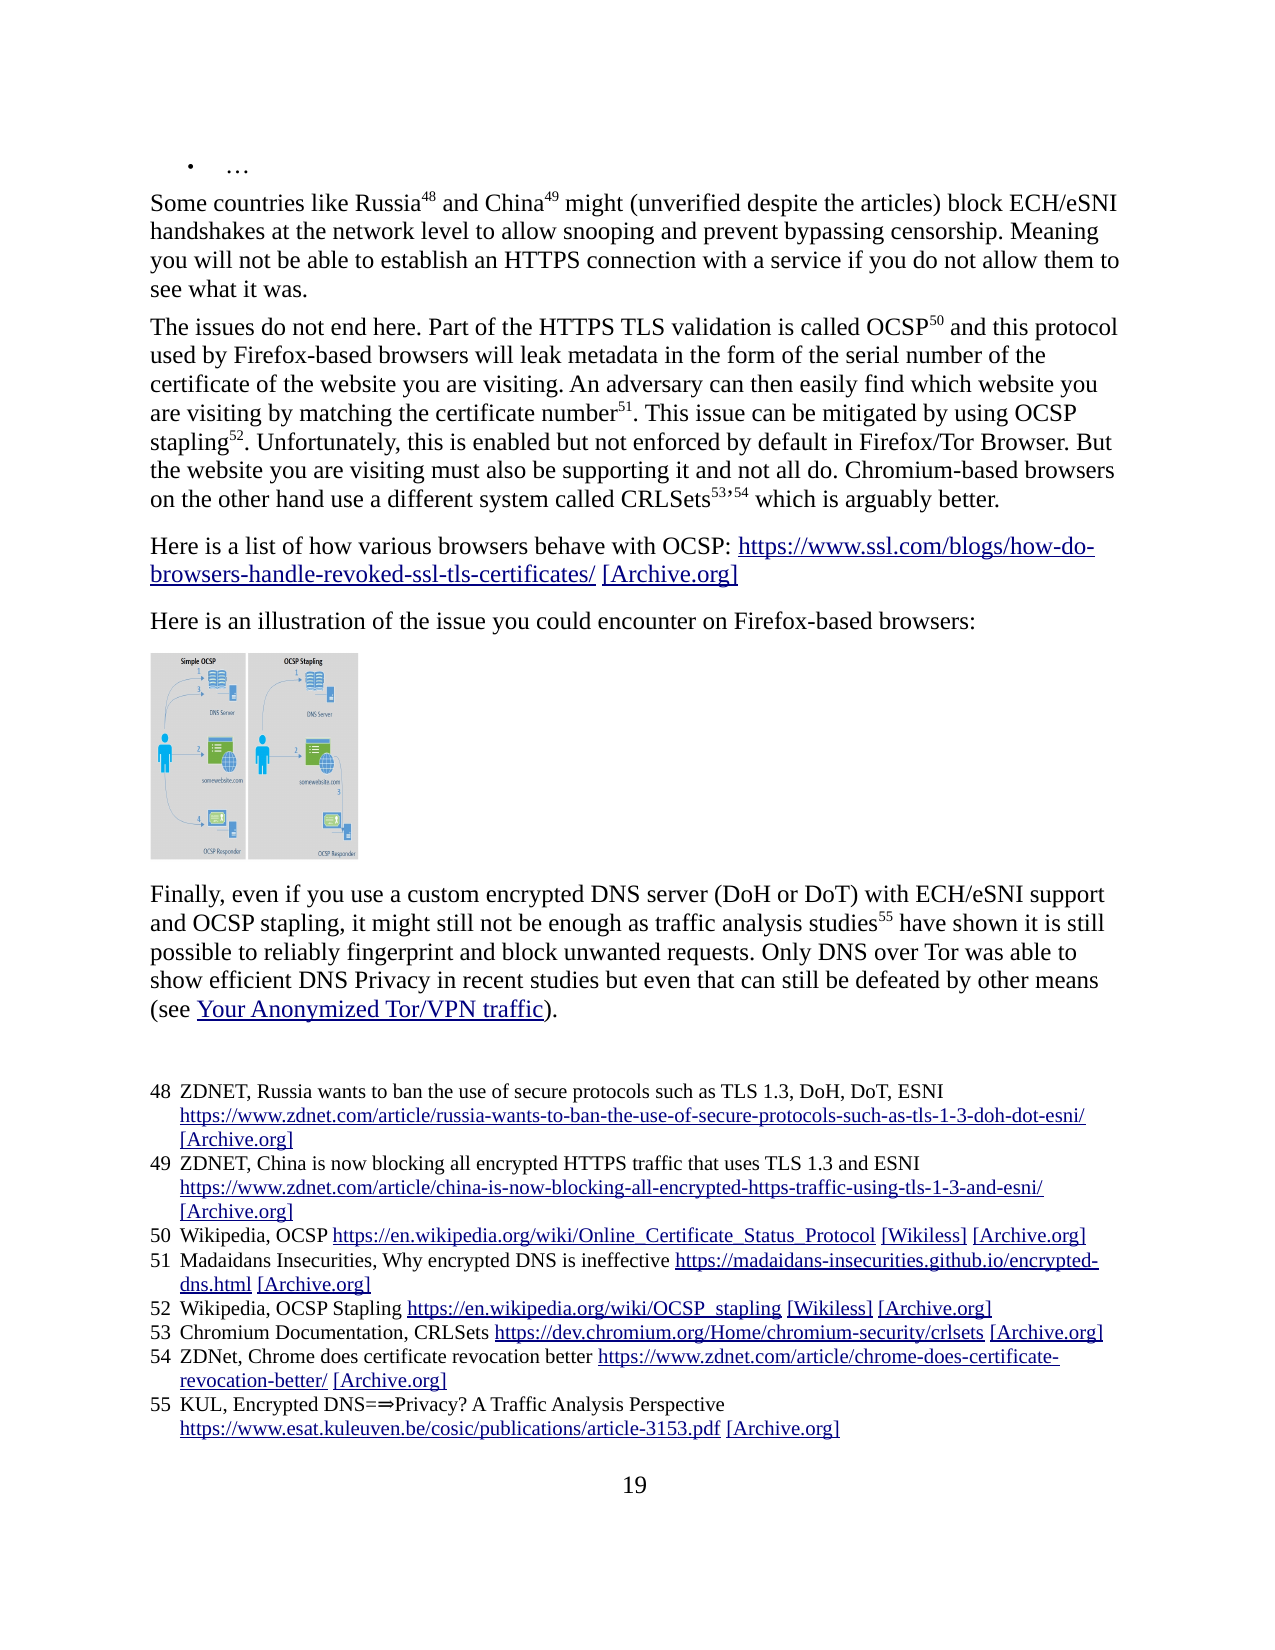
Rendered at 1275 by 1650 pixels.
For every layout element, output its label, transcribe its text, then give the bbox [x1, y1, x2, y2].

text The issues do not end here. Part of the HTTPS TLS validation is called OCSP and this protocol used by Firefox-based browsers will leak metadata in the form of the serial number of the certificate of the website you are visiting. An adversary can then easily find which website you are visiting by matching the certificate number. This issue can be mitigated by using OCSP stapling. Unfortunately, this is enabled but not enforced by default in Firefox/Tor Browser. But the website you are visiting must also be supporting it and not all do. Chromium-based browsers on the other hand use a different system called CRLSets’ which is arguably better. [150, 312, 1125, 513]
text Wikipedia, OCSP Stapling https://en.wikipedia.org/wiki/OCSP_stapling [Wikiless] [Archive.org] [150, 1296, 1125, 1320]
text ZDNet, Chrome does certificate revocation better https://www.zdnet.com/article/chrome-does-certificate-revocation-better/ [Archive.org] [150, 1344, 1125, 1392]
text Here is an illustration of the issue you could encounter on Firefox-based browsers: [150, 606, 1125, 635]
text Finally, even if you use a custom encrypted DNS server (DoH or DoT) with ECH/eSNI support and OCSP stapling, it might still not be enough as traffic analysis studies have shown it is still possible to reliably fingerprint and block unwanted requests. Only DNS over Tor was able to show efficient DNS Privacy in recent studies but even that can still be defeated by other means (see Your Anonymized Tor/VPN traffic). [150, 879, 1125, 1023]
text Chromium Documentation, CRLSets https://dev.chromium.org/Home/chromium-security/crlsets [Archive.org] [150, 1320, 1125, 1344]
text ZDNET, Russia wants to ban the use of secure protocols such as TLS 1.3, DoH, DoT, ESNI https://www.zdnet.com/article/russia-wants-to-ban-the-use-of-secure-protocols-such-as-tls-1-3-doh-dot-esni/ [Archive.org] [150, 1079, 1125, 1151]
text Wikipedia, OCSP https://en.wikipedia.org/wiki/Online_Certificate_Status_Protocol [Wikiless] [Archive.org] [150, 1223, 1125, 1247]
text Here is a list of how various browsers behave with OCSP: https://www.ssl.com/blogs/how-do-browsers-handle-revoked-ssl-tls-certificates/ [Archive.org] [150, 531, 1125, 588]
text KUL, Encrypted DNS=⇒Privacy? A Traffic Analysis Perspective https://www.esat.kuleuven.be/cosic/publications/article-3153.pdf [Archive.org] [150, 1392, 1125, 1440]
text ZDNET, China is now blocking all encrypted HTTPS traffic that uses TLS 1.3 and ESNI https://www.zdnet.com/article/china-is-now-blocking-all-encrypted-https-traffic-using-tls-1-3-and-esni/ [Archive.org] [150, 1151, 1125, 1223]
picture [150, 652, 359, 862]
list … [187, 150, 1125, 179]
text Madaidans Insecurities, Why encrypted DNS is ineffective https://madaidans-insecurities.github.io/encrypted-dns.html [Archive.org] [150, 1247, 1125, 1296]
text Some countries like Russia and China might (unverified despite the articles) block ECH/eSNI handshakes at the network level to allow snooping and prevent bypassing censorship. Meaning you will not be able to establish an HTTPS connection with a service if you do not allow them to see what it was. [150, 188, 1125, 303]
